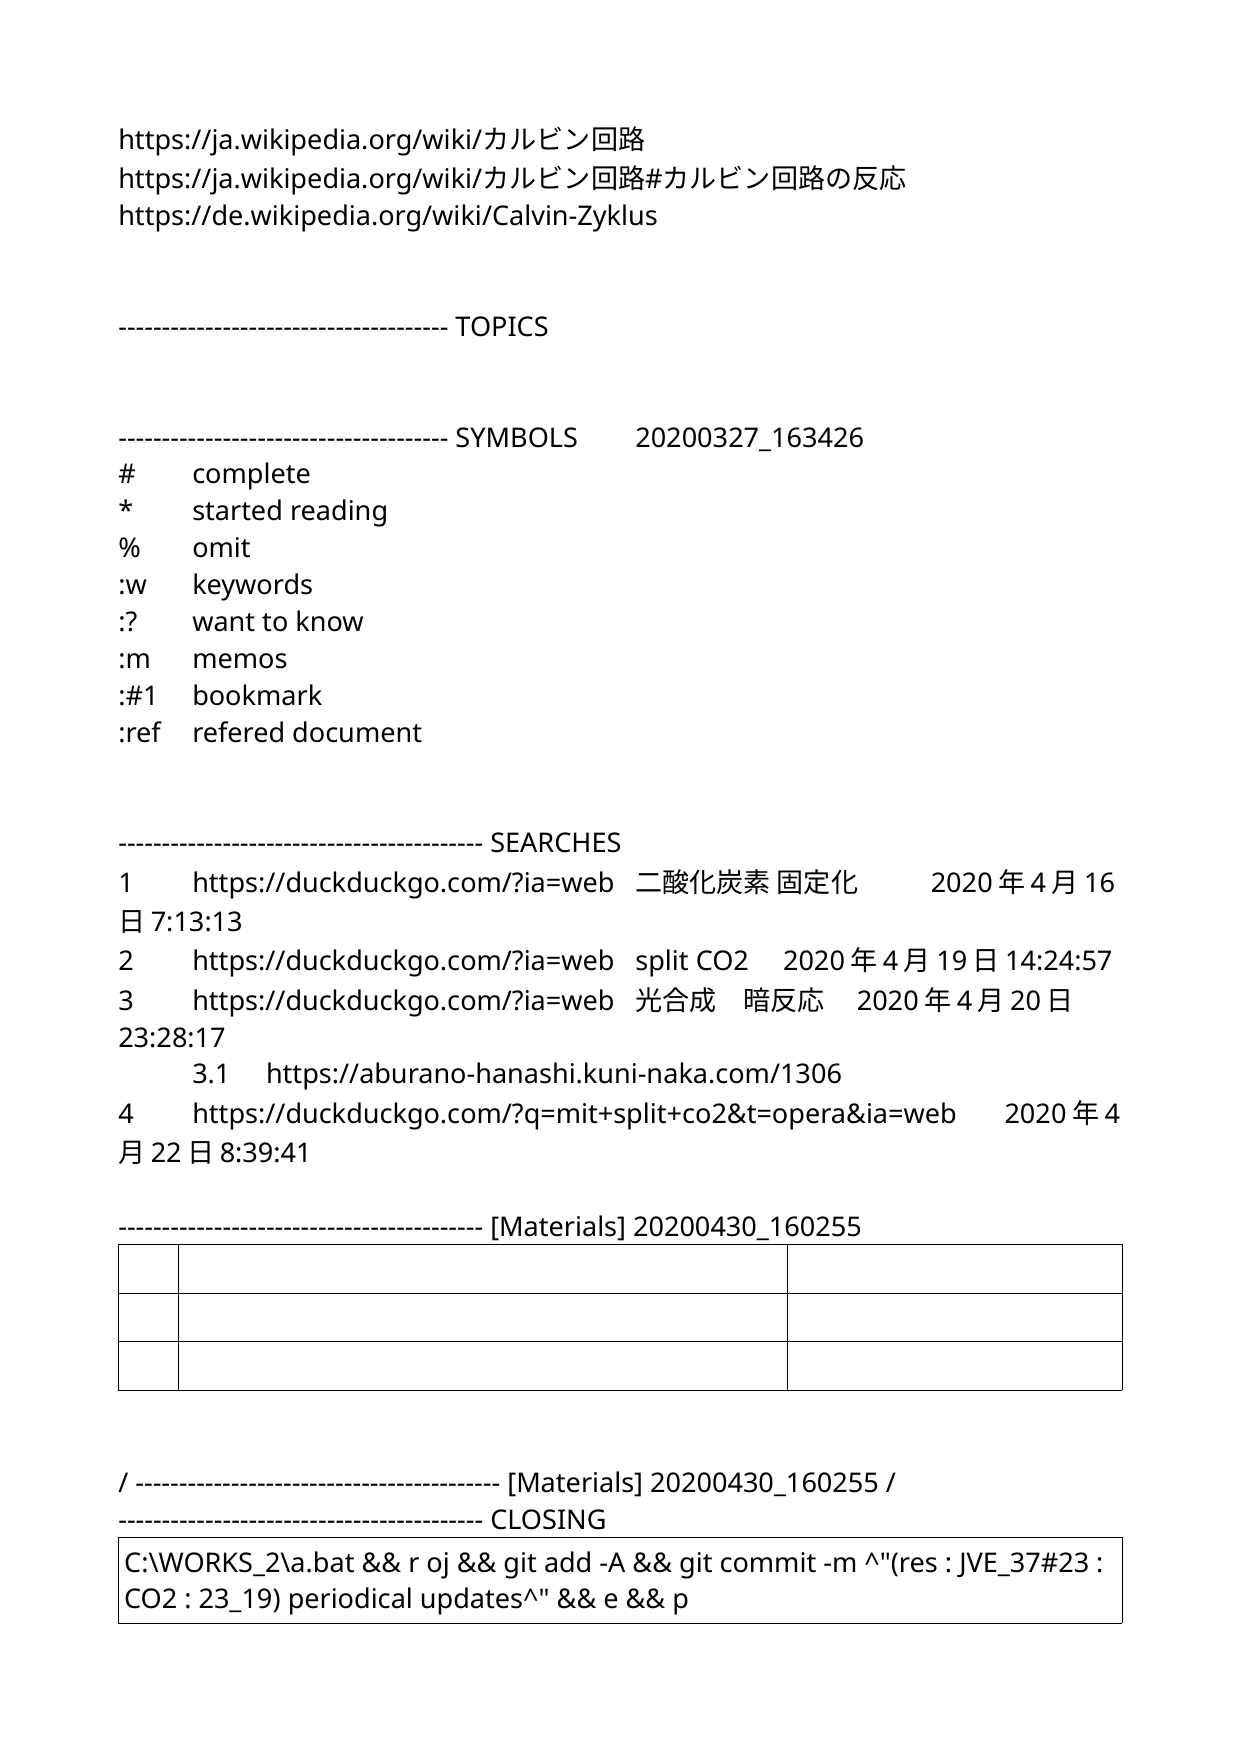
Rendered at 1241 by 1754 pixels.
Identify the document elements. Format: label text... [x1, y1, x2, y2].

text -------------------------------------- TOPICS [118, 307, 1122, 344]
text :w keywords [118, 566, 1122, 602]
text :? want to know [118, 602, 1122, 639]
text 1 https://duckduckgo.com/?ia=web 二酸化炭素 固定化 2020年4月16日7:13:13 [118, 861, 1122, 939]
text ------------------------------------------ [Materials] 20200430_160255 [118, 1207, 1122, 1244]
table_cell [119, 1294, 178, 1341]
text 3.1 https://aburano-hanashi.kuni-naka.com/1306 [118, 1055, 1122, 1092]
text -------------------------------------- SYMBOLS 20200327_163426 [118, 418, 1122, 455]
text 3 https://duckduckgo.com/?ia=web 光合成 暗反応 2020年4月20日23:28:17 [118, 979, 1122, 1055]
table_cell [119, 1342, 178, 1390]
text ------------------------------------------ CLOSING [118, 1500, 1122, 1537]
text / ------------------------------------------ [Materials] 20200430_160255 / [118, 1463, 1122, 1500]
table_cell [788, 1342, 1122, 1390]
text % omit [118, 529, 1122, 566]
text https://ja.wikipedia.org/wiki/カルビン回路 [118, 118, 1122, 157]
table_cell [179, 1342, 787, 1390]
text 2 https://duckduckgo.com/?ia=web split CO2 2020年4月19日14:24:57 [118, 939, 1122, 979]
table_cell [179, 1294, 787, 1341]
text * started reading [118, 492, 1122, 529]
text https://de.wikipedia.org/wiki/Calvin-Zyklus [118, 197, 1122, 234]
text 4 https://duckduckgo.com/?q=mit+split+co2&t=opera&ia=web 2020年4月22日8:39:41 [118, 1092, 1122, 1171]
text # complete [118, 455, 1122, 492]
table_header C:\WORKS_2\a.bat && r oj && git add -A && git commit -m ^"(res : JVE_37#23 : CO2 : 23_19) periodical updates^" && e && p [119, 1538, 1122, 1623]
text https://ja.wikipedia.org/wiki/カルビン回路#カルビン回路の反応 [118, 157, 1122, 197]
text :#1 bookmark [118, 676, 1122, 713]
text ------------------------------------------ SEARCHES [118, 824, 1122, 861]
table_header [179, 1245, 787, 1293]
text :ref refered document [118, 713, 1122, 750]
table_header [119, 1245, 178, 1293]
table_cell [788, 1294, 1122, 1341]
text :m memos [118, 639, 1122, 676]
table_header [788, 1245, 1122, 1293]
